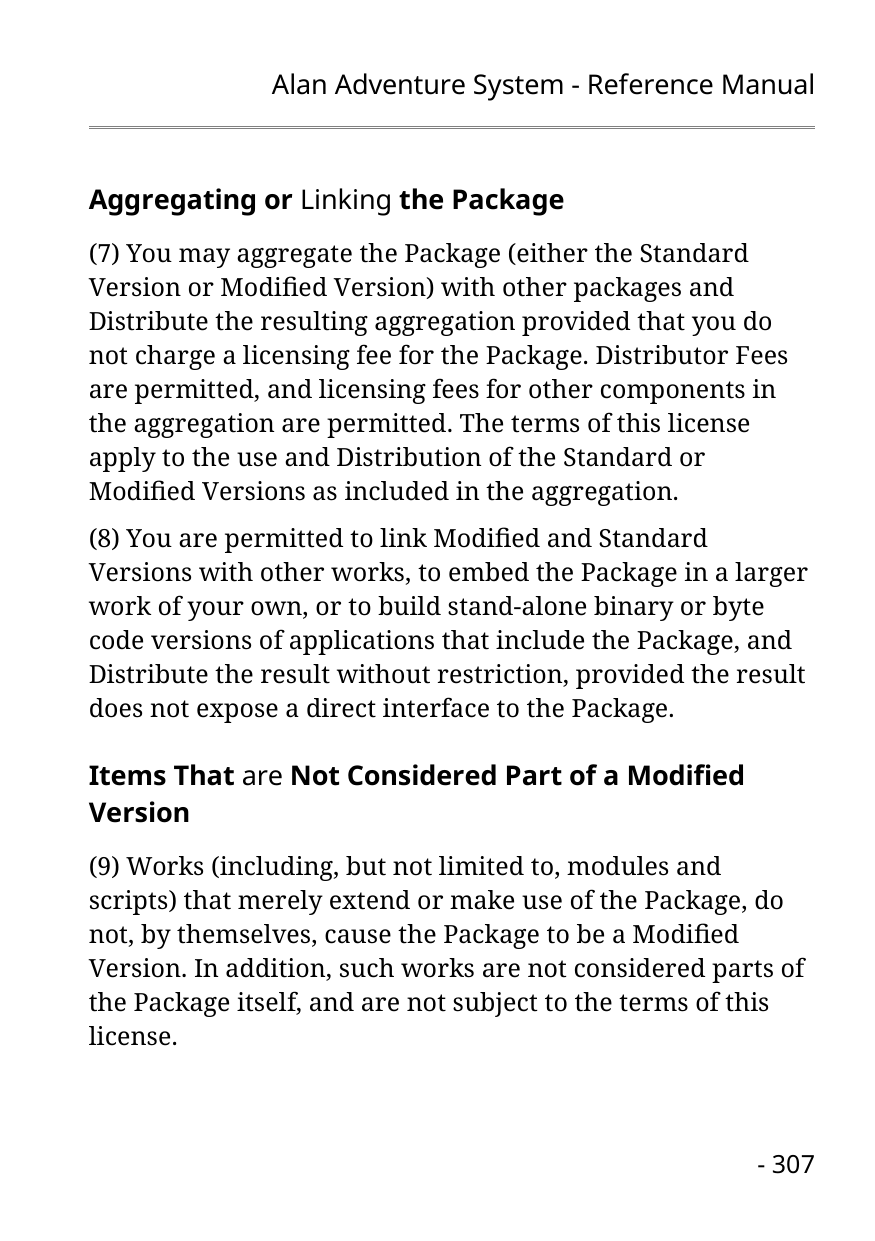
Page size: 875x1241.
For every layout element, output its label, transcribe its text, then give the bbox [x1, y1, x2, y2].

text (7) You may aggregate the Package (either the Standard Version or Modified Version) with other packages and Distribute the resulting aggregation provided that you do not charge a licensing fee for the Package. Distributor Fees are permitted, and licensing fees for other components in the aggregation are permitted. The terms of this license apply to the use and Distribution of the Standard or Modified Versions as included in the aggregation. [88, 236, 815, 508]
subtitle Aggregating or Linking the Package [88, 180, 815, 217]
subtitle Items That are Not Considered Part of a Modified Version [88, 756, 815, 830]
text (8) You are permitted to link Modified and Standard Versions with other works, to embed the Package in a larger work of your own, or to build stand-alone binary or byte code versions of applications that include the Package, and Distribute the result without restriction, provided the result does not expose a direct interface to the Package. [88, 521, 815, 725]
text (9) Works (including, but not limited to, modules and scripts) that merely extend or make use of the Package, do not, by themselves, cause the Package to be a Modified Version. In addition, such works are not considered parts of the Package itself, and are not subject to the terms of this license. [88, 849, 815, 1053]
